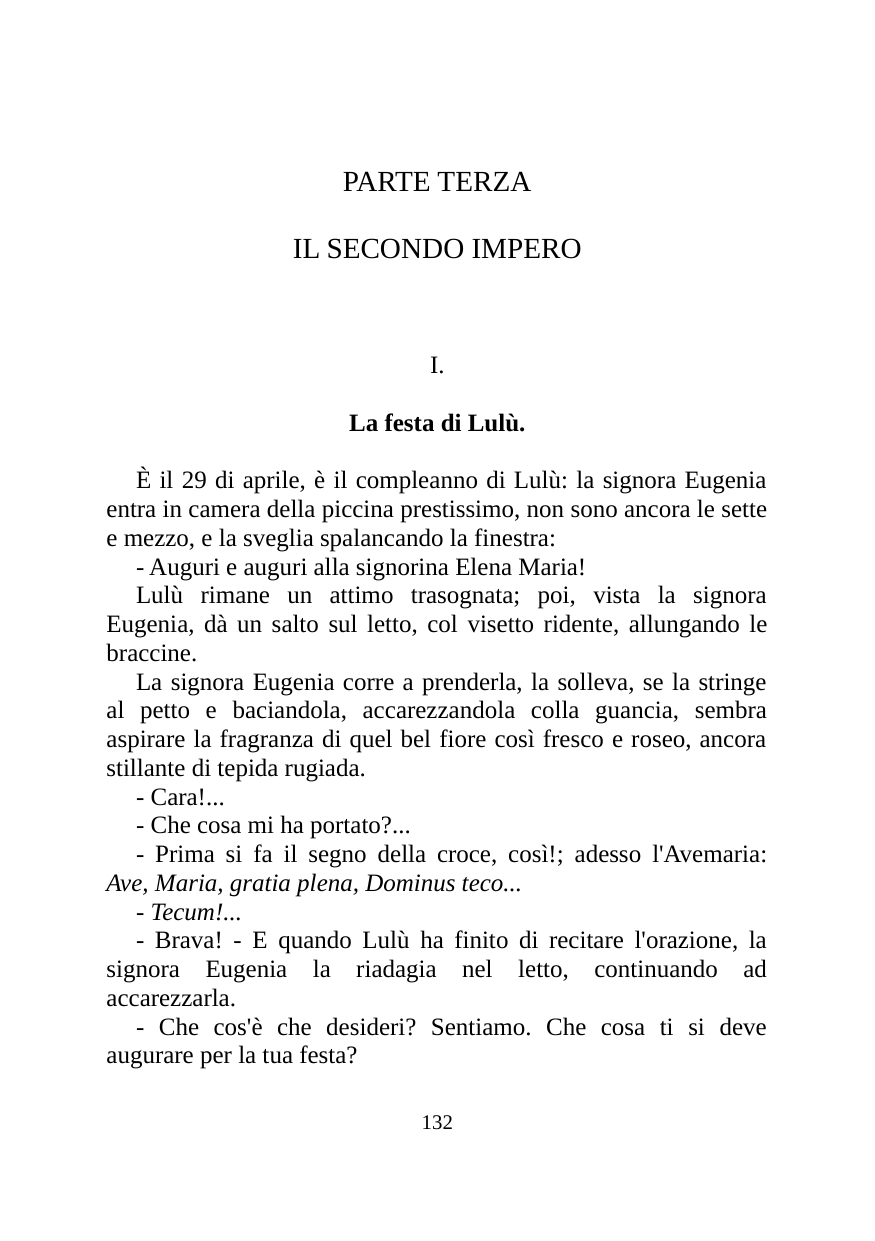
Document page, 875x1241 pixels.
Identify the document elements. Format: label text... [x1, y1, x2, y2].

text IL SECONDO IMPERO [106, 231, 768, 264]
text - Cara!... [106, 782, 768, 811]
text - Che cos'è che desideri? Sentiamo. Che cosa ti si deve augurare per la tua festa? [106, 1012, 768, 1069]
text - Auguri e auguri alla signorina Elena Maria! [106, 552, 768, 581]
text La signora Eugenia corre a prenderla, la solleva, se la stringe al petto e baciandola, accarezzandola colla guancia, sembra aspirare la fragranza di quel bel fiore così fresco e roseo, ancora stillante di tepida rugiada. [106, 667, 768, 782]
text I. [106, 351, 768, 379]
text - Che cosa mi ha portato?... [106, 811, 768, 839]
text La festa di Lulù. [106, 408, 768, 437]
text Lulù rimane un attimo trasognata; poi, vista la signora Eugenia, dà un salto sul letto, col visetto ridente, allungando le braccine. [106, 581, 768, 667]
text - Tecum!... [106, 897, 768, 926]
text PARTE TERZA [106, 164, 768, 197]
text - Brava! - E quando Lulù ha finito di recitare l'orazione, la signora Eugenia la riadagia nel letto, continuando ad accarezzarla. [106, 926, 768, 1012]
text È il 29 di aprile, è il compleanno di Lulù: la signora Eugenia entra in camera della piccina prestissimo, non sono ancora le sette e mezzo, e la sveglia spalancando la finestra: [106, 466, 768, 552]
text - Prima si fa il segno della croce, così!; adesso l'Avemaria: Ave, Maria, gratia plena, Dominus teco... [106, 839, 768, 897]
